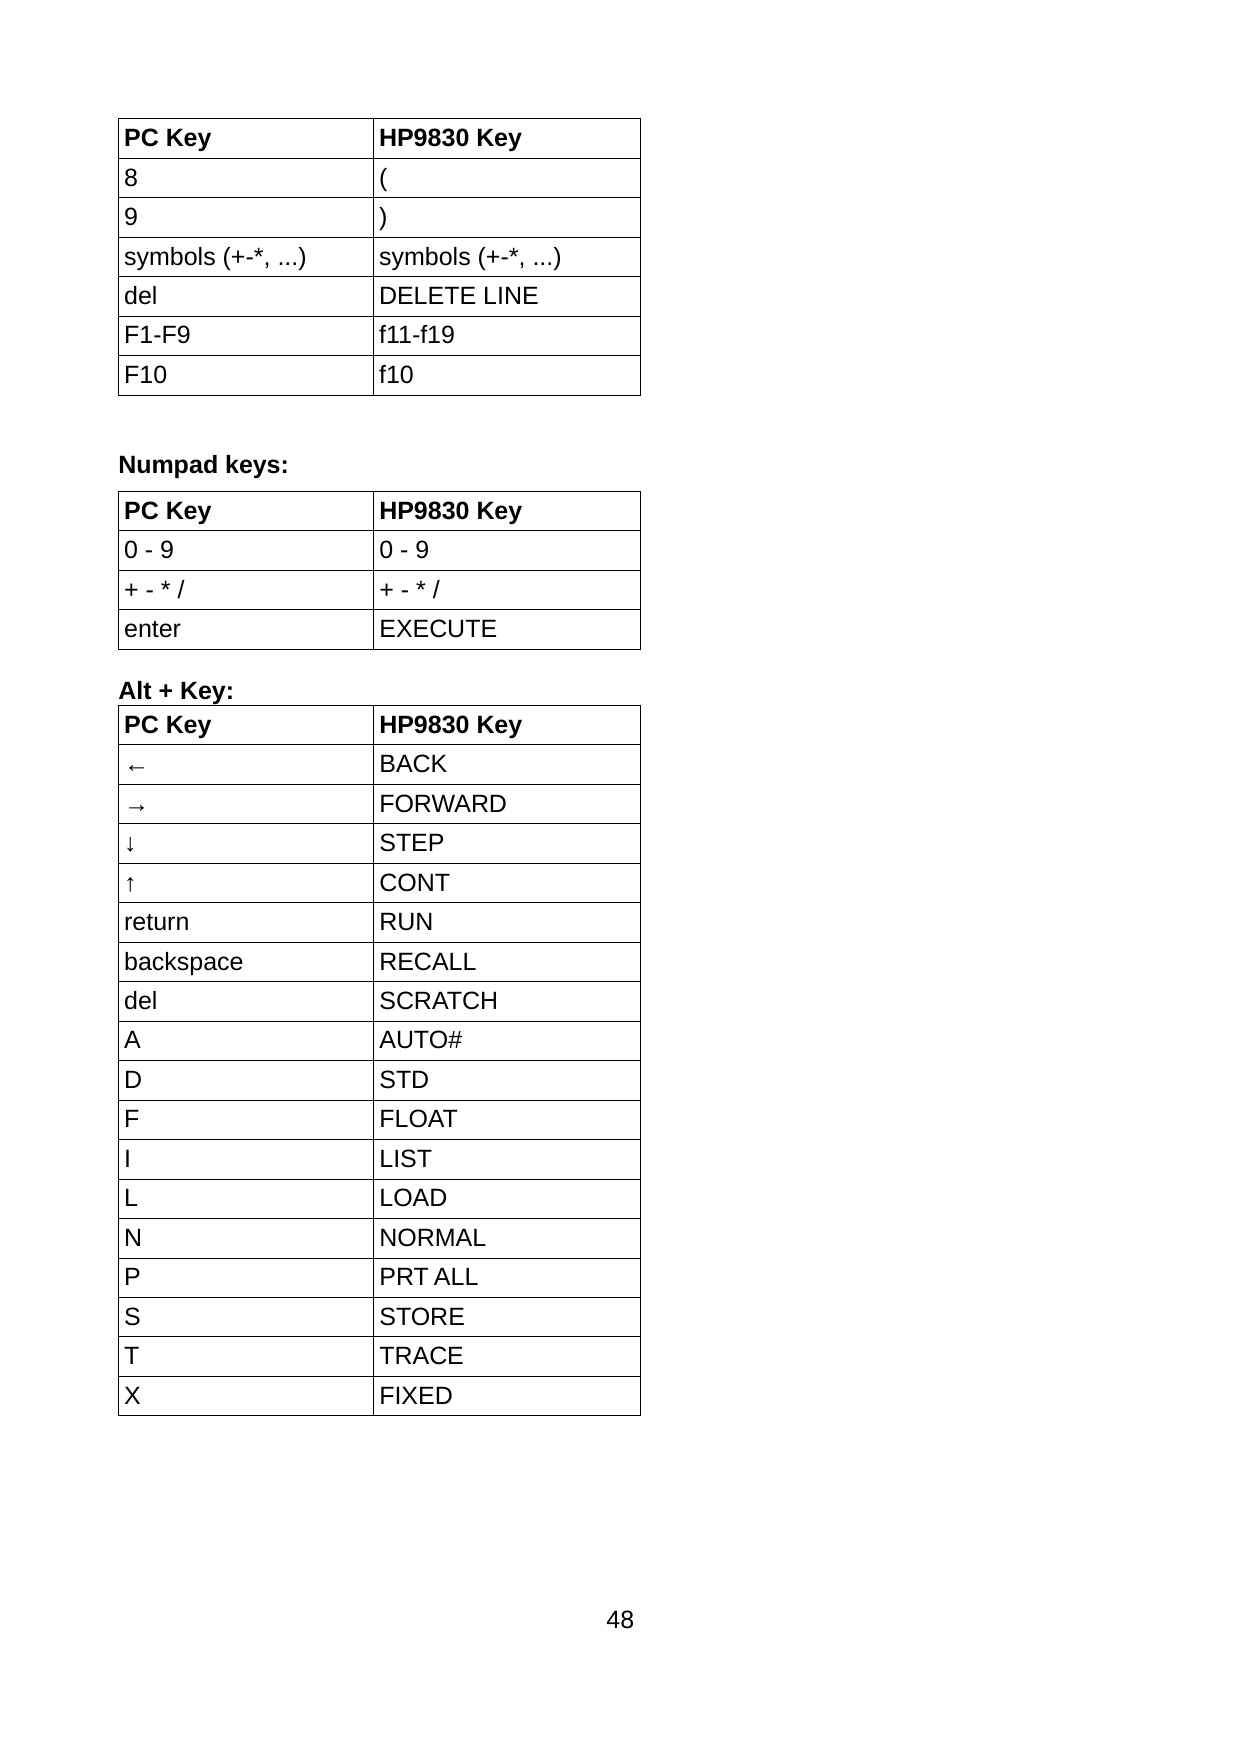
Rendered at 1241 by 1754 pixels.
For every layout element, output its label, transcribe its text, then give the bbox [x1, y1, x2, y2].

table_header [374, 492, 640, 530]
table_cell [119, 198, 373, 237]
table_cell [374, 356, 640, 394]
table_cell [374, 1219, 640, 1257]
table_cell [119, 1180, 373, 1218]
table_cell [374, 943, 640, 981]
text Numpad keys: [118, 450, 1122, 478]
table_cell [374, 1022, 640, 1060]
table_header [374, 119, 640, 158]
table_cell [374, 1180, 640, 1218]
table_cell [374, 1140, 640, 1178]
table_cell [119, 356, 373, 394]
table_cell [119, 1061, 373, 1099]
table_cell [374, 610, 640, 649]
table_cell [374, 1101, 640, 1139]
table_cell [119, 745, 373, 784]
table_cell [374, 317, 640, 355]
table_cell [119, 531, 373, 570]
table_cell [119, 159, 373, 197]
table_cell [374, 1337, 640, 1376]
table_cell [119, 943, 373, 981]
table_cell [374, 159, 640, 197]
table_header [119, 706, 373, 744]
table_header [119, 119, 373, 158]
table_cell [374, 745, 640, 784]
table_cell [119, 864, 373, 902]
table_cell [119, 1259, 373, 1297]
table_cell [374, 1061, 640, 1099]
table_cell [119, 1337, 373, 1376]
table_cell [119, 1298, 373, 1336]
table_cell [119, 238, 373, 276]
table_cell [119, 317, 373, 355]
table_cell [374, 277, 640, 316]
table_cell [119, 277, 373, 316]
table_cell [119, 571, 373, 609]
table_cell [119, 1140, 373, 1178]
table_header [119, 492, 373, 530]
table_cell [119, 824, 373, 863]
table_cell [119, 1101, 373, 1139]
table_cell [374, 903, 640, 942]
table_cell [119, 610, 373, 649]
table_header [374, 706, 640, 744]
table_cell [374, 198, 640, 237]
table_cell [374, 1377, 640, 1415]
table_cell [119, 903, 373, 942]
table_cell [119, 1377, 373, 1415]
table_cell [374, 785, 640, 823]
table_cell [119, 785, 373, 823]
table_cell [119, 1022, 373, 1060]
text Alt + Key: [118, 677, 1122, 705]
table_cell [374, 864, 640, 902]
table_cell [374, 982, 640, 1021]
table_cell [374, 571, 640, 609]
table_cell [374, 531, 640, 570]
table_cell [374, 1298, 640, 1336]
table_cell [374, 824, 640, 863]
table_cell [374, 238, 640, 276]
table_cell [374, 1259, 640, 1297]
table_cell [119, 982, 373, 1021]
table_cell [119, 1219, 373, 1257]
